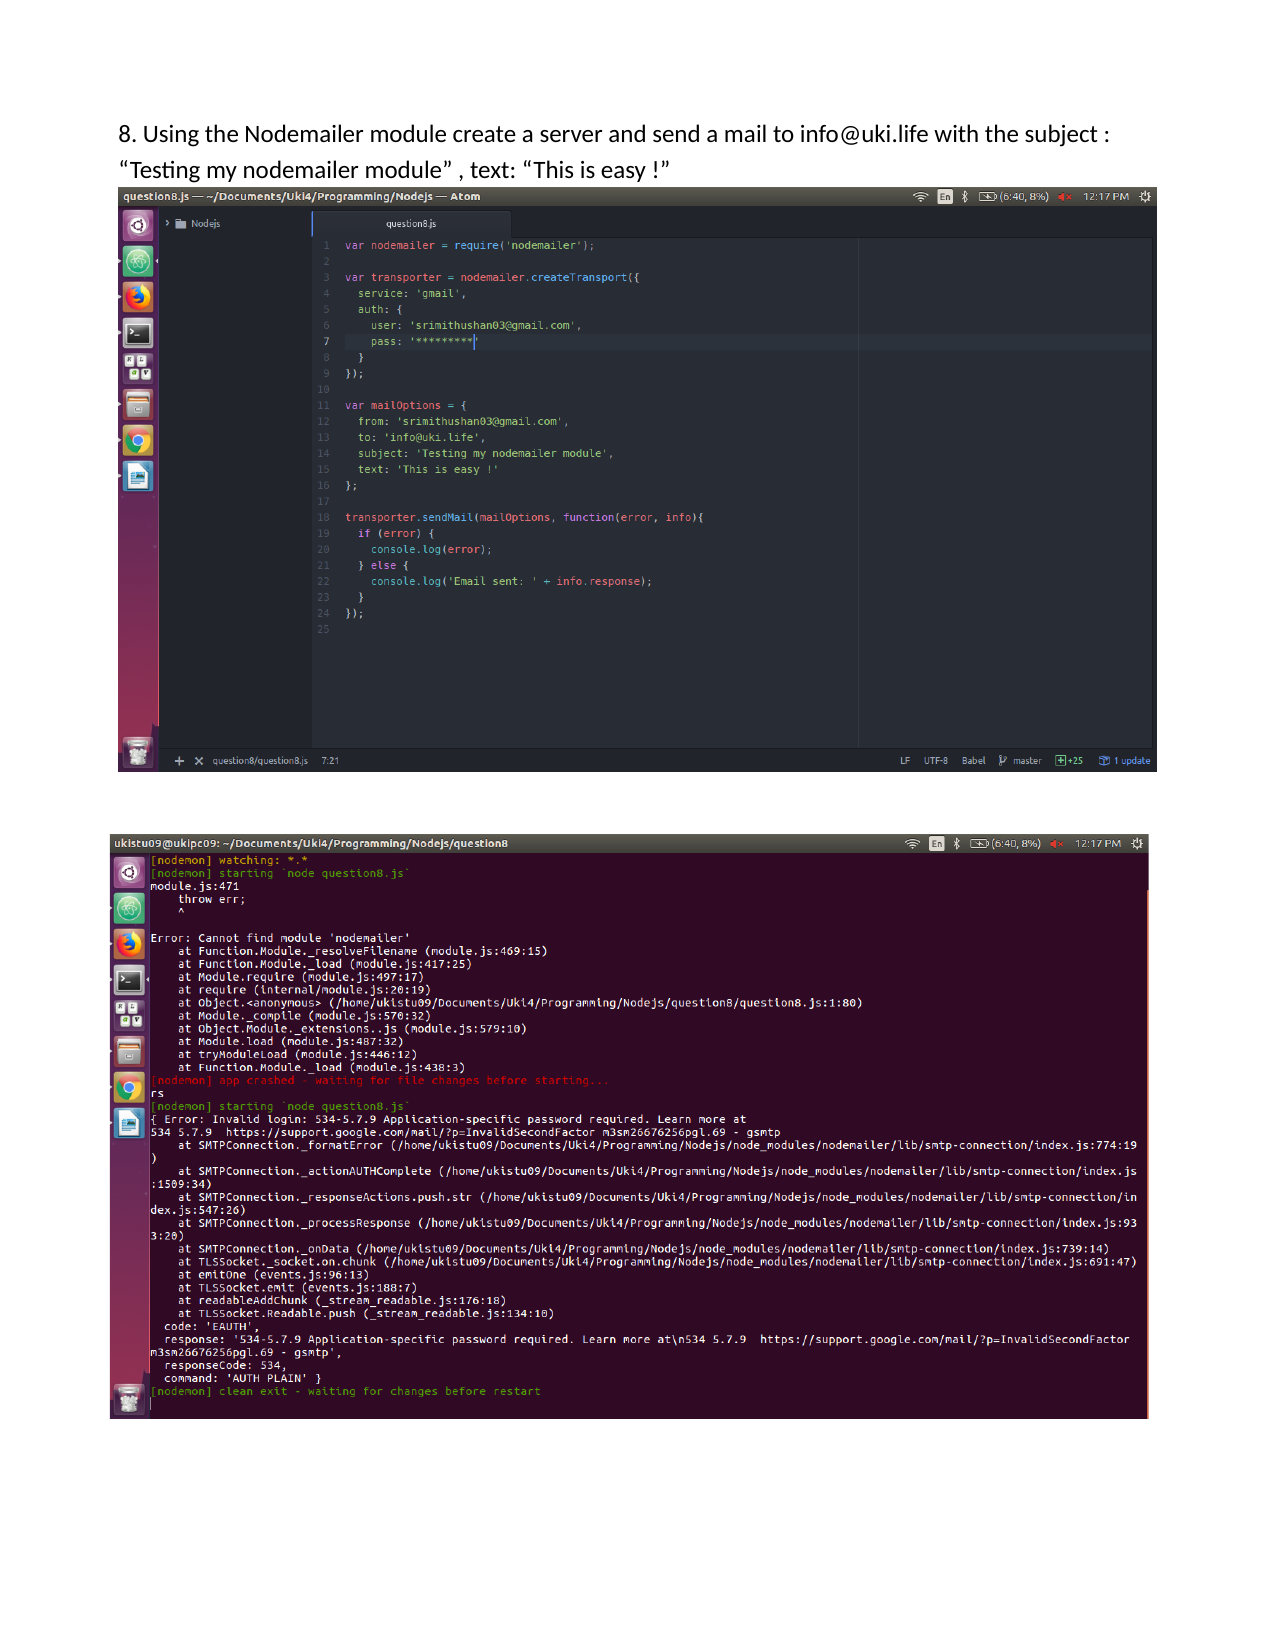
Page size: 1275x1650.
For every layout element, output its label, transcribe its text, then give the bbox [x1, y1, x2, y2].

text 8. Using the Nodemailer module create a server and send a mail to info@uki.life with the subject : “Testing my nodemailer module” , text: “This is easy !” [118, 118, 1157, 185]
picture [118, 187, 1157, 772]
picture [109, 834, 1149, 1419]
